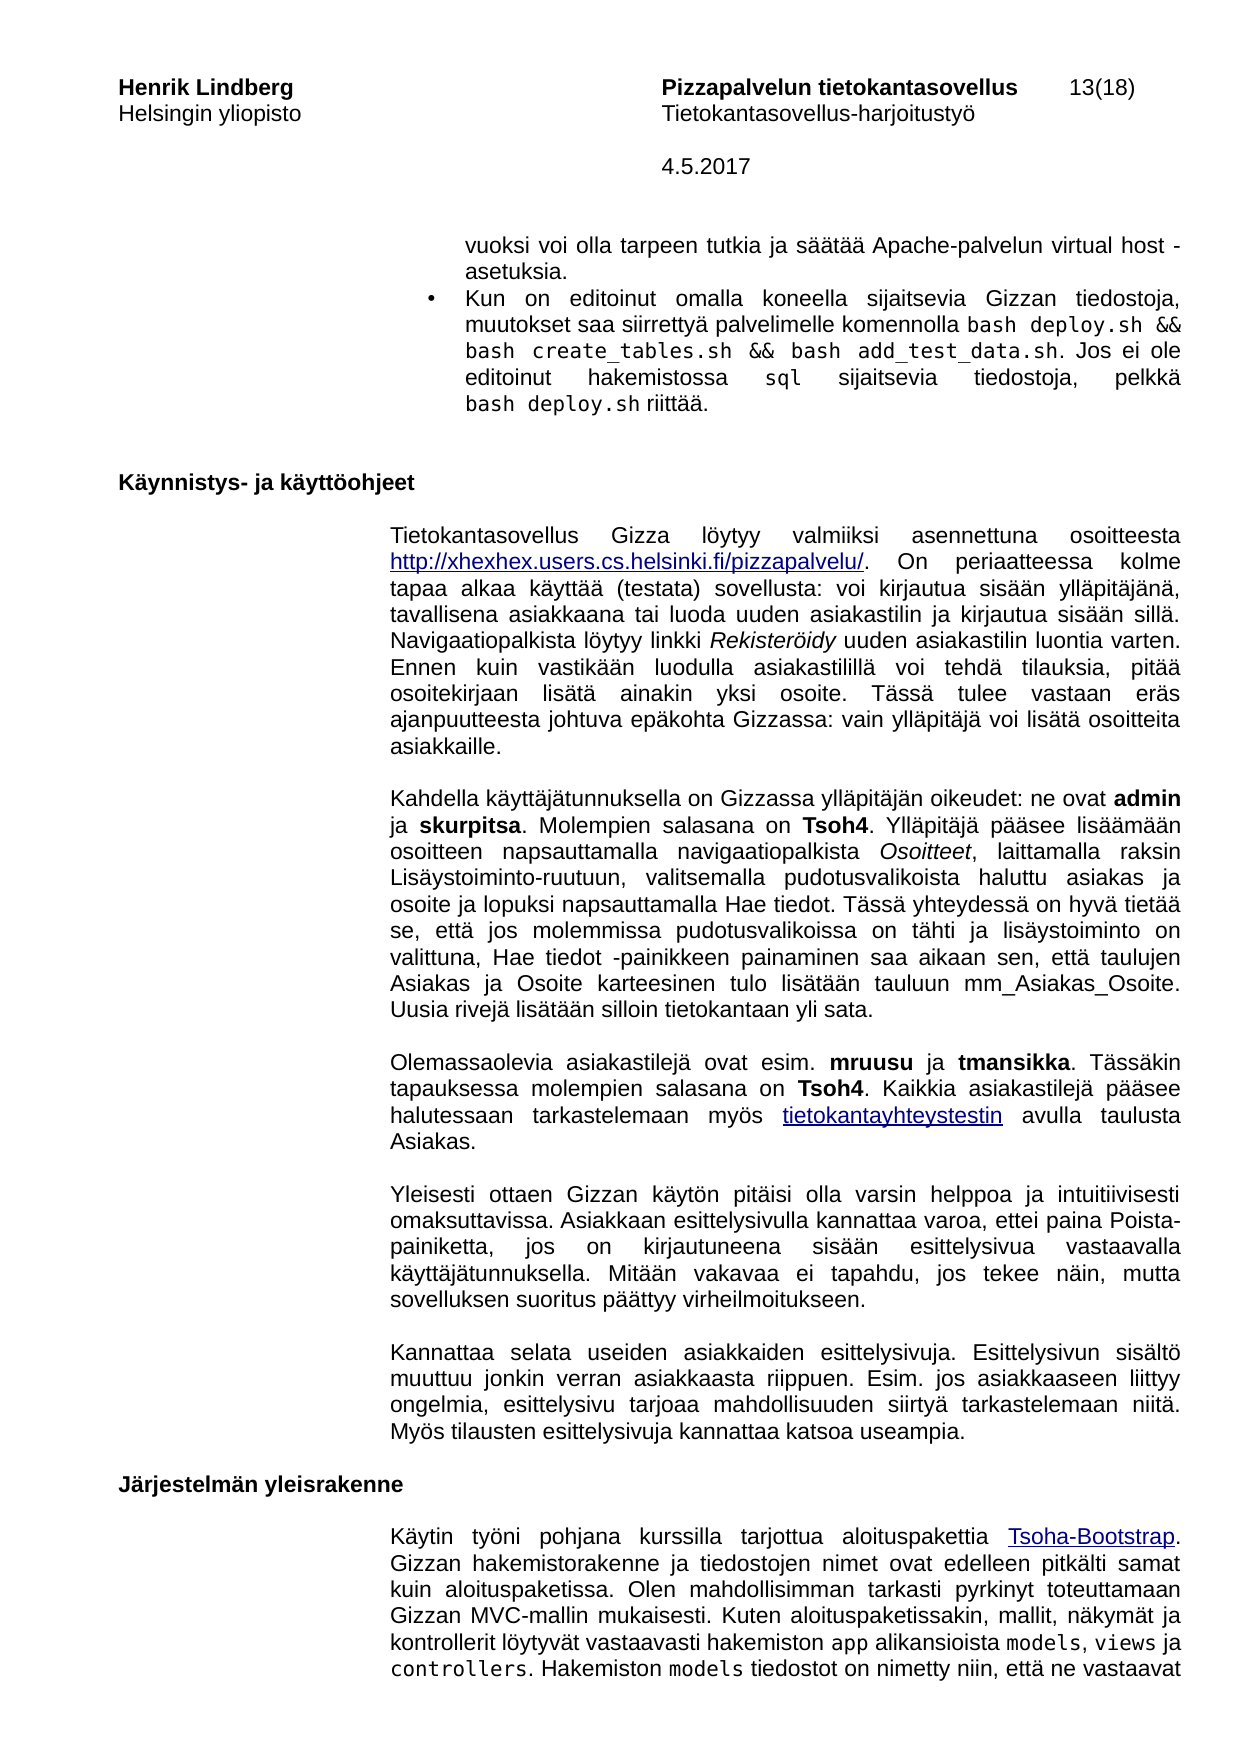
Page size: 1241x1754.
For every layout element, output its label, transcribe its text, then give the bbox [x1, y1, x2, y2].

list Kun on editoinut omalla koneella sijaitsevia Gizzan tiedostoja, muutokset saa siirrettyä palvelimelle komennolla bash deploy.sh && bash create_tables.sh && bash add_test_data.sh. Jos ei ole editoinut hakemistossa sql sijaitsevia tiedostoja, pelkkä bash deploy.sh riittää. [427, 284, 1181, 416]
list vuoksi voi olla tarpeen tutkia ja säätää Apache-palvelun virtual host -asetuksia. [427, 232, 1181, 284]
text Järjestelmän yleisrakenne [118, 1471, 1181, 1497]
text Yleisesti ottaen Gizzan käytön pitäisi olla varsin helppoa ja intuitiivisesti omaksuttavissa. Asiakkaan esittelysivulla kannattaa varoa, ettei paina Poista-painiketta, jos on kirjautuneena sisään esittelysivua vastaavalla käyttäjätunnuksella. Mitään vakavaa ei tapahdu, jos tekee näin, mutta sovelluksen suoritus päättyy virheilmoitukseen. [118, 1181, 1181, 1312]
text Tietokantasovellus Gizza löytyy valmiiksi asennettuna osoitteesta http://xhexhex.users.cs.helsinki.fi/pizzapalvelu/. On periaatteessa kolme tapaa alkaa käyttää (testata) sovellusta: voi kirjautua sisään ylläpitäjänä, tavallisena asiakkaana tai luoda uuden asiakastilin ja kirjautua sisään sillä. Navigaatiopalkista löytyy linkki Rekisteröidy uuden asiakastilin luontia varten. Ennen kuin vastikään luodulla asiakastilillä voi tehdä tilauksia, pitää osoitekirjaan lisätä ainakin yksi osoite. Tässä tulee vastaan eräs ajanpuutteesta johtuva epäkohta Gizzassa: vain ylläpitäjä voi lisätä osoitteita asiakkaille. [118, 522, 1181, 759]
text Kahdella käyttäjätunnuksella on Gizzassa ylläpitäjän oikeudet: ne ovat admin ja skurpitsa. Molempien salasana on Tsoh4. Ylläpitäjä pääsee lisäämään osoitteen napsauttamalla navigaatiopalkista Osoitteet, laittamalla raksin Lisäystoiminto-ruutuun, valitsemalla pudotusvalikoista haluttu asiakas ja osoite ja lopuksi napsauttamalla Hae tiedot. Tässä yhteydessä on hyvä tietää se, että jos molemmissa pudotusvalikoissa on tähti ja lisäystoiminto on valittuna, Hae tiedot -painikkeen painaminen saa aikaan sen, että taulujen Asiakas ja Osoite karteesinen tulo lisätään tauluun mm_Asiakas_Osoite. Uusia rivejä lisätään silloin tietokantaan yli sata. [118, 785, 1181, 1022]
text Käytin työni pohjana kurssilla tarjottua aloituspakettia Tsoha-Bootstrap. Gizzan hakemistorakenne ja tiedostojen nimet ovat edelleen pitkälti samat kuin aloituspaketissa. Olen mahdollisimman tarkasti pyrkinyt toteuttamaan Gizzan MVC-mallin mukaisesti. Kuten aloituspaketissakin, mallit, näkymät ja kontrollerit löytyvät vastaavasti hakemiston app alikansioista models, views ja controllers. Hakemiston models tiedostot on nimetty niin, että ne vastaavat [118, 1523, 1181, 1681]
text Olemassaolevia asiakastilejä ovat esim. mruusu ja tmansikka. Tässäkin tapauksessa molempien salasana on Tsoh4. Kaikkia asiakastilejä pääsee halutessaan tarkastelemaan myös tietokantayhteystestin avulla taulusta Asiakas. [118, 1049, 1181, 1154]
text Kannattaa selata useiden asiakkaiden esittelysivuja. Esittelysivun sisältö muuttuu jonkin verran asiakkaasta riippuen. Esim. jos asiakkaaseen liittyy ongelmia, esittelysivu tarjoaa mahdollisuuden siirtyä tarkastelemaan niitä. Myös tilausten esittelysivuja kannattaa katsoa useampia. [118, 1339, 1181, 1444]
text Käynnistys- ja käyttöohjeet [118, 469, 1181, 495]
